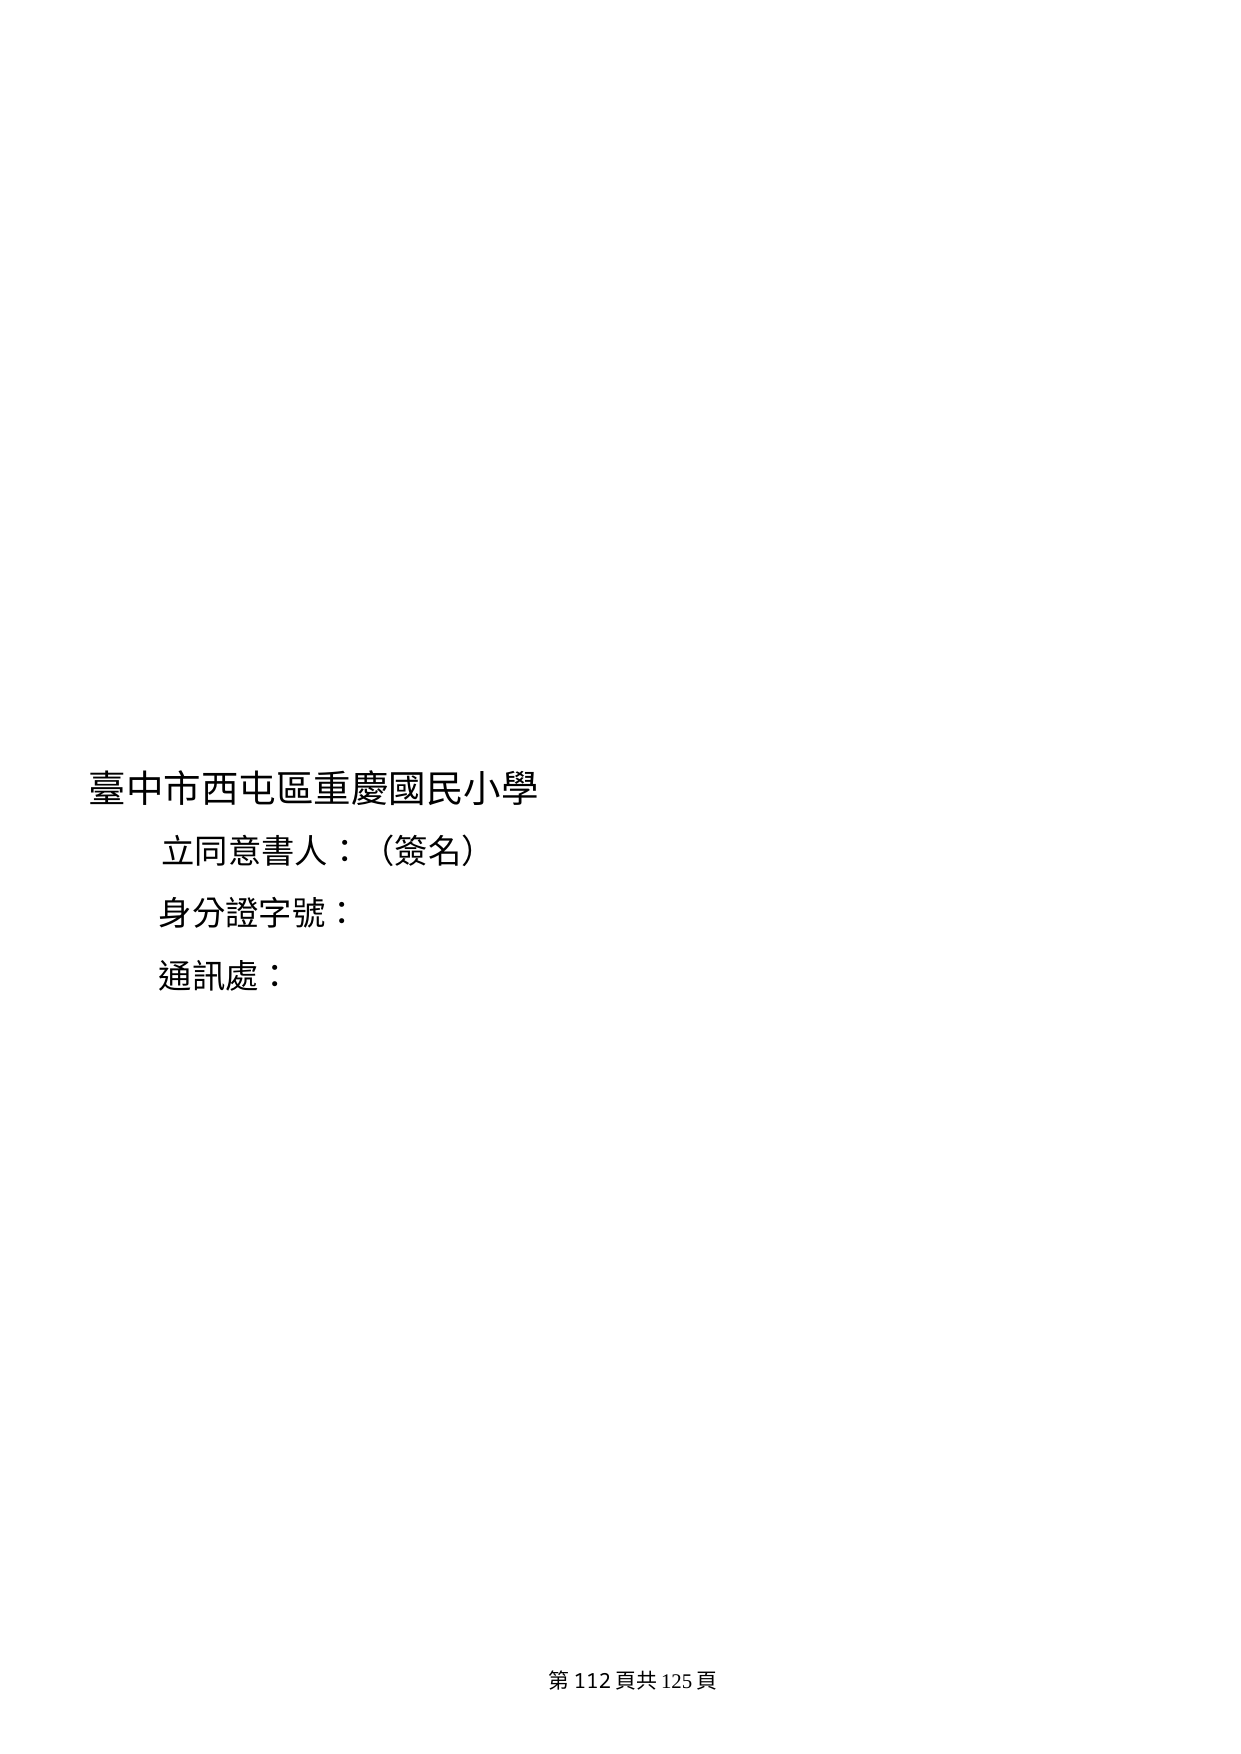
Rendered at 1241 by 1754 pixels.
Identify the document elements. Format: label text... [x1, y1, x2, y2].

text 臺中市西屯區重慶國民小學 [89, 745, 1152, 807]
text 身分證字號： [89, 870, 1152, 932]
text 立同意書人：（簽名） [89, 807, 1152, 870]
text 通訊處： [89, 932, 1152, 995]
